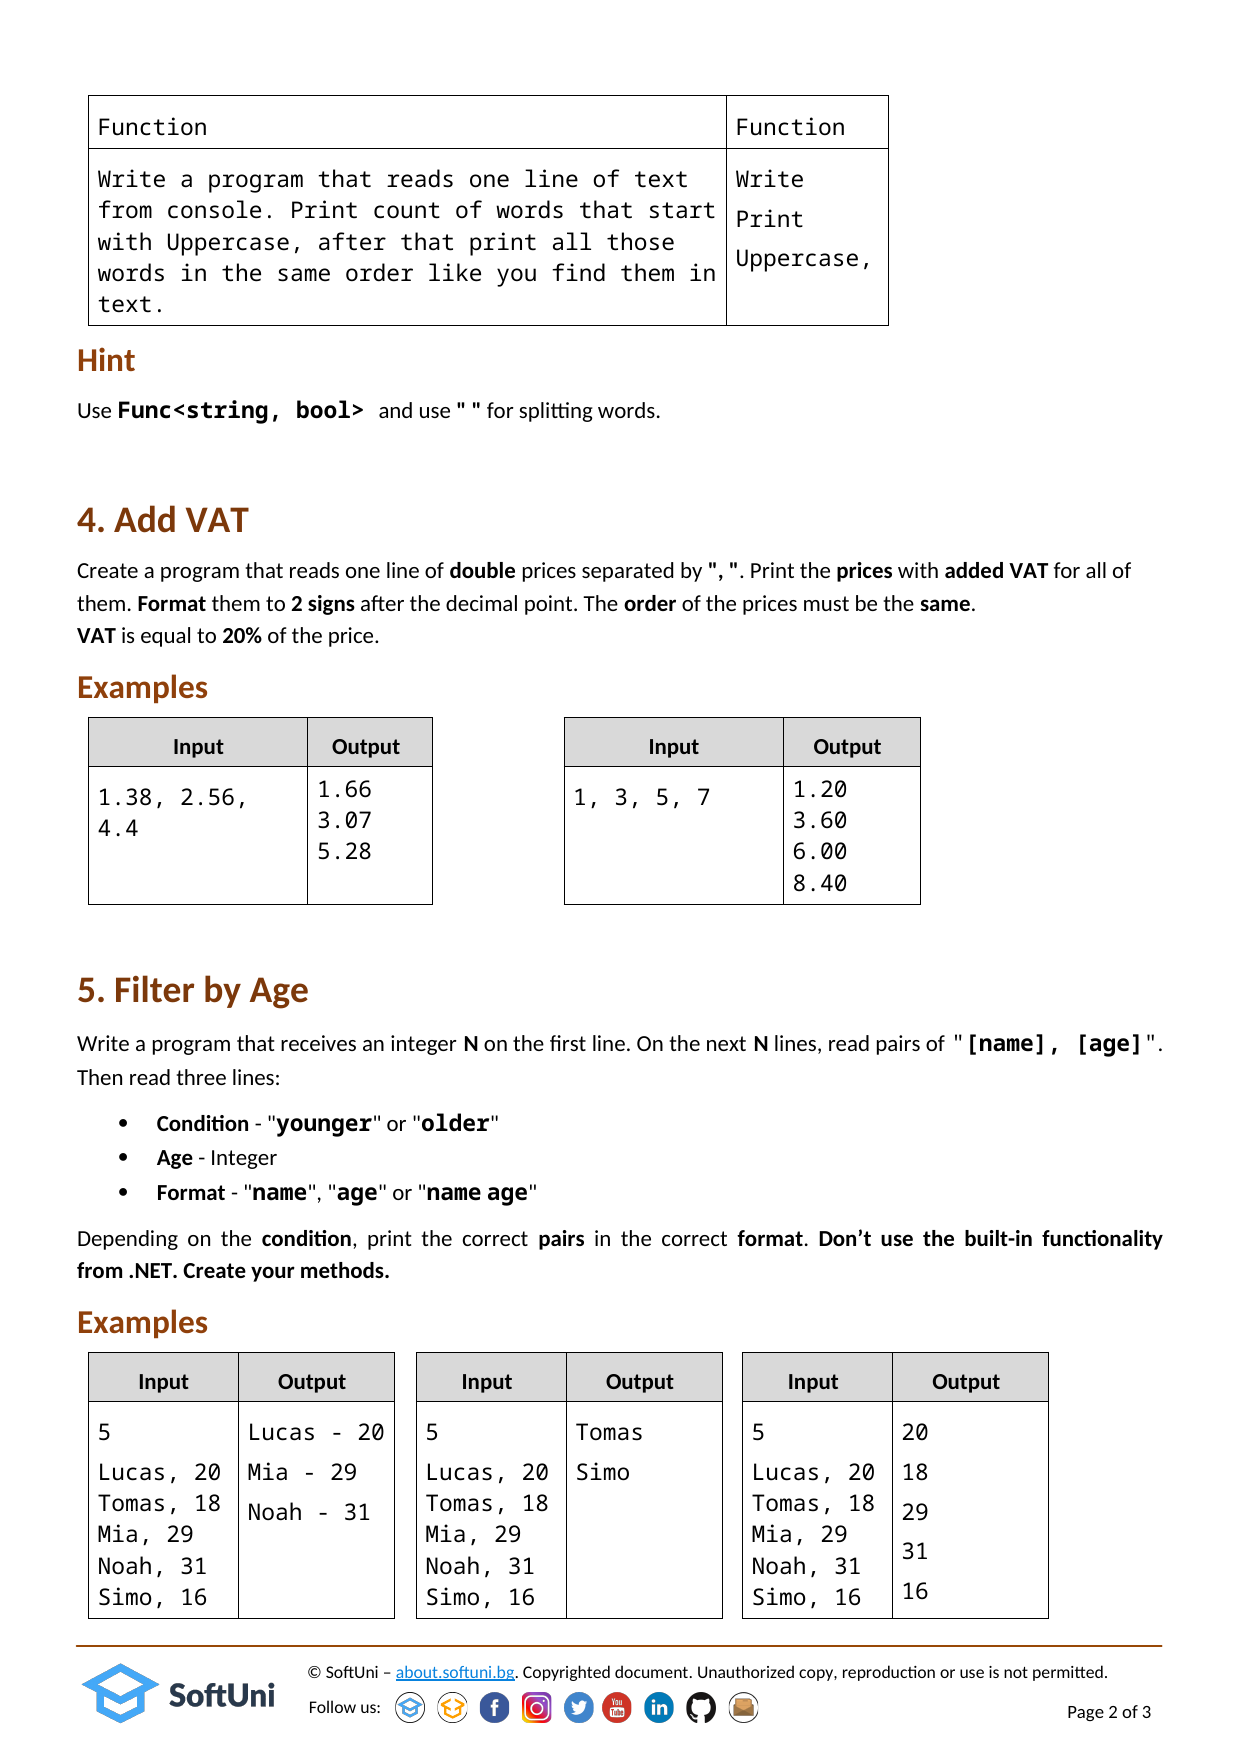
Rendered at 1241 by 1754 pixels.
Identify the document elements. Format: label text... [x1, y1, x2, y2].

table_cell 1.66 3.07 5.28 [308, 767, 432, 904]
picture [437, 1692, 468, 1723]
list Age - Integer [119, 1143, 1163, 1171]
subtitle Add VAT [77, 496, 1163, 541]
picture [522, 1692, 552, 1723]
table_cell 20 18 29 31 16 [893, 1402, 1048, 1618]
text Create a program that reads one line of double prices separated by ", ". Print the prices with added VAT for all of them. Format them to 2 signs after the decimal point. The order of the prices must be the same. VAT is equal to 20% of the price. [77, 557, 1163, 649]
text Write a program that receives an integer N on the first line. On the next N lines, read pairs of "[name], [age]". Then read three lines: [77, 1027, 1163, 1091]
table_header Input [417, 1353, 566, 1401]
table_header [433, 717, 564, 904]
table_cell Write a program that reads one line of text from console. Print count of words that start with Uppercase, after that print all those words in the same order like you find them in text. [89, 149, 726, 325]
table_cell Tomas Simo [567, 1402, 722, 1618]
picture [564, 1692, 594, 1723]
table_cell Lucas - 20 Mia - 29 Noah - 31 [239, 1402, 394, 1618]
table_header Output [893, 1353, 1048, 1401]
table_header Input [89, 1353, 238, 1401]
subtitle Filter by Age [77, 966, 1163, 1012]
table_cell [723, 1401, 742, 1618]
subtitle Hint [77, 339, 1163, 380]
picture [75, 1658, 281, 1729]
table_cell Function [89, 96, 726, 148]
table_cell 5 Lucas, 20 Tomas, 18 Mia, 29 Noah, 31 Simo, 16 [89, 1402, 238, 1618]
table_cell Write Print Uppercase, [727, 149, 888, 325]
table_cell Function [727, 96, 888, 148]
picture [602, 1692, 632, 1723]
table_header Output [308, 718, 432, 766]
subtitle Examples [77, 666, 1163, 706]
picture [665, 1692, 674, 1701]
table_header Input [89, 718, 307, 766]
table_cell 1.38, 2.56, 4.4 [89, 767, 307, 904]
picture [479, 1692, 510, 1723]
table_cell 5 Lucas, 20 Tomas, 18 Mia, 29 Noah, 31 Simo, 16 [417, 1402, 566, 1618]
table_header Output [239, 1353, 394, 1401]
table_header [723, 1352, 742, 1401]
picture [728, 1692, 759, 1723]
table_cell 1, 3, 5, 7 [565, 767, 783, 904]
picture [644, 1714, 653, 1723]
text Depending on the condition, print the correct pairs in the correct format. Don’t use the built-in functionality from .NET. Create your methods. [77, 1224, 1163, 1284]
table_cell 5 Lucas, 20 Tomas, 18 Mia, 29 Noah, 31 Simo, 16 [743, 1402, 892, 1618]
table_header Output [784, 718, 920, 766]
table_header Input [565, 718, 783, 766]
table_header Input [743, 1353, 892, 1401]
list Condition - "younger" or "older" [119, 1107, 1163, 1138]
picture [665, 1714, 674, 1723]
subtitle Examples [77, 1301, 1163, 1341]
picture [395, 1692, 425, 1723]
table_cell 1.20 3.60 6.00 8.40 [784, 767, 920, 904]
text Use Func<string, bool> and use " " for splitting words. [77, 394, 1163, 425]
table_header Output [567, 1353, 722, 1401]
picture [658, 1705, 667, 1714]
list Format - "name", "age" or "name age" [119, 1175, 1163, 1207]
picture [686, 1692, 716, 1723]
table_header [395, 1352, 416, 1618]
picture [644, 1692, 653, 1701]
